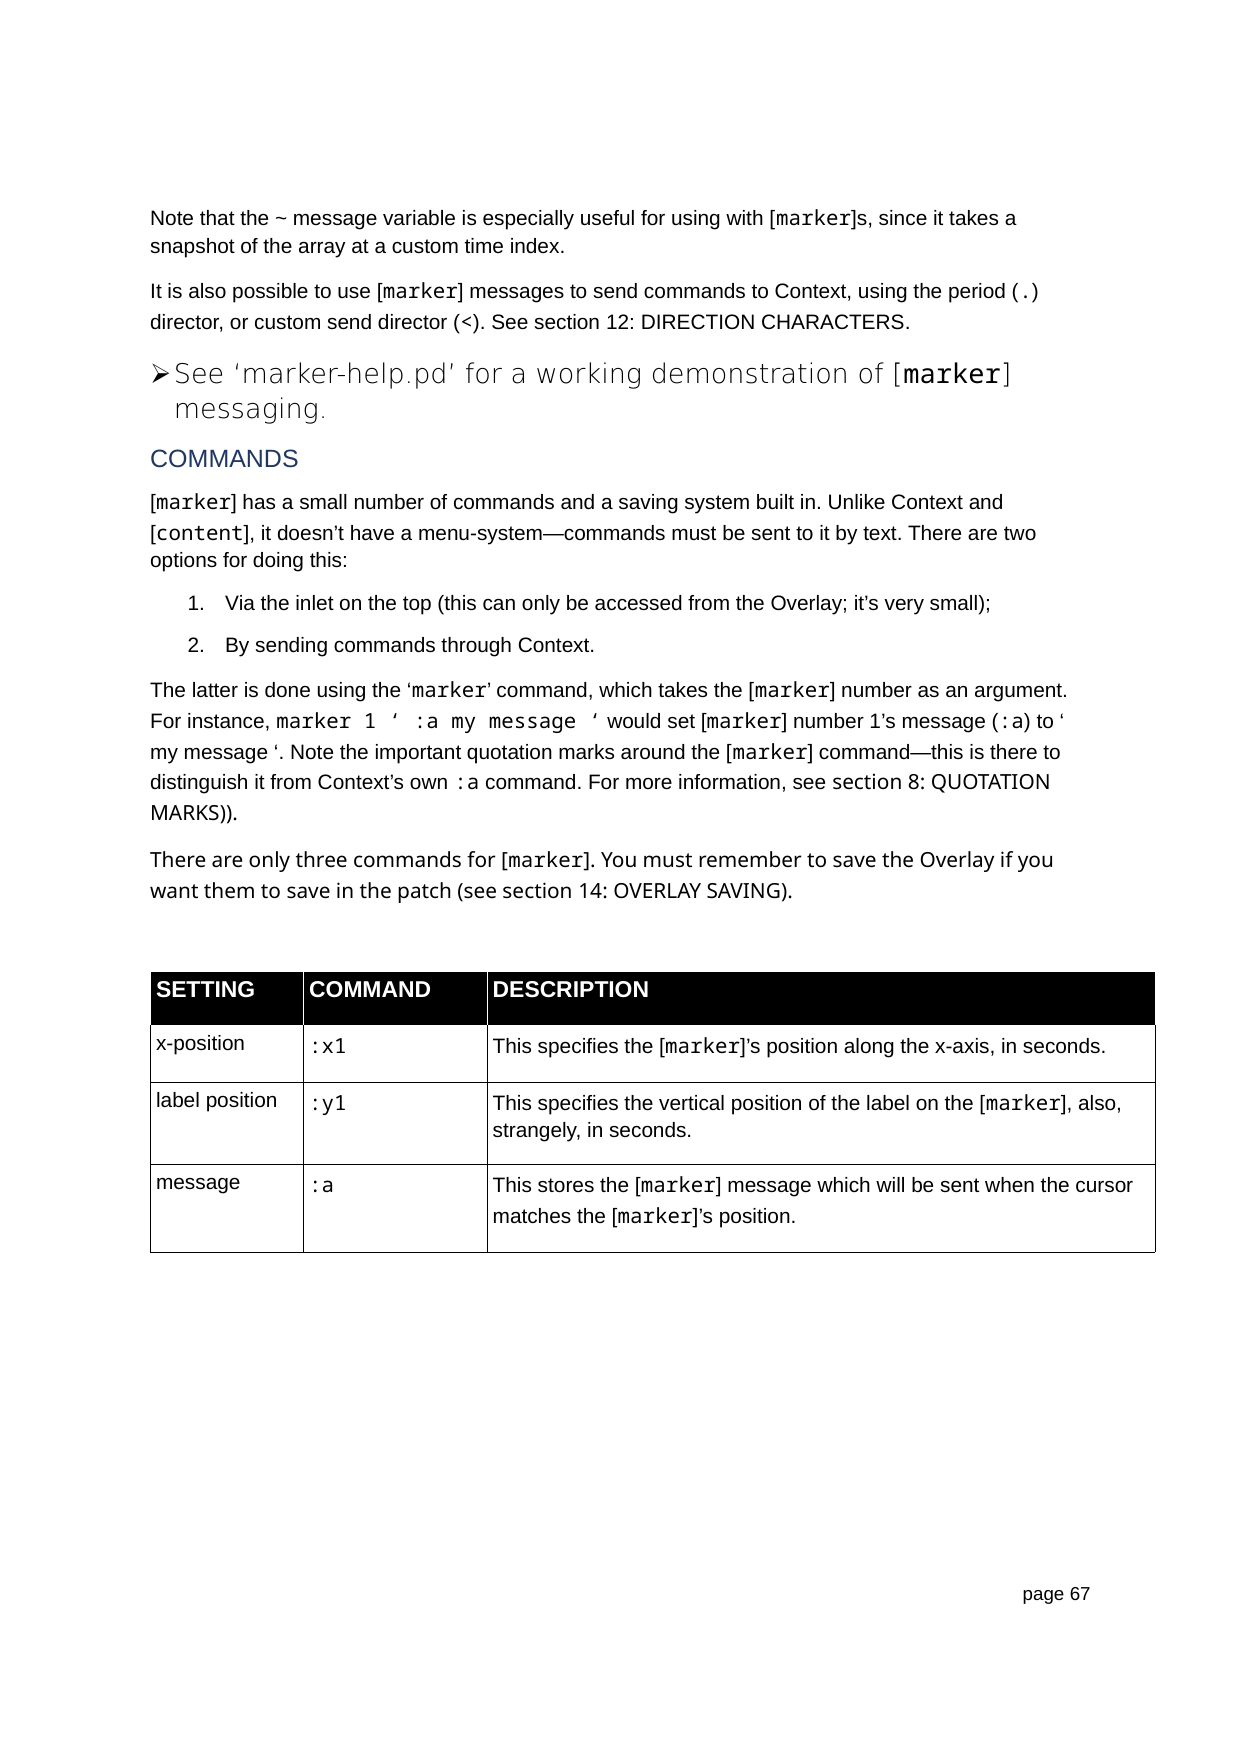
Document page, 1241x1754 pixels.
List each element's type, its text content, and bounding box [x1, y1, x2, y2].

table_cell x-position [151, 1026, 303, 1082]
table_header DESCRIPTION [488, 972, 1155, 1025]
table_cell message [151, 1165, 303, 1252]
table_cell This specifies the vertical position of the label on the [marker], also, strangely, in seconds. [488, 1083, 1155, 1164]
list See ‘marker-help.pd’ for a working demonstration of [marker] messaging. [150, 354, 1090, 425]
text The latter is done using the ‘marker’ command, which takes the [marker] number as an argument. For instance, marker 1 ‘ :a my message ‘ would set [marker] number 1’s message (:a) to ‘ my message ‘. Note the important quotation marks around the [marker] command—this is there to distinguish it from Context’s own :a command. For more information, see section 8: QUOTATION MARKS)). [150, 676, 1090, 826]
list Via the inlet on the top (this can only be accessed from the Overlay; it’s very small); [187, 591, 1090, 614]
text [marker] has a small number of commands and a saving system built in. Unlike Context and [content], it doesn’t have a menu-system—commands must be sent to it by text. There are two options for doing this: [150, 487, 1090, 572]
table_cell label position [151, 1083, 303, 1164]
subtitle COMMANDS [150, 444, 1090, 473]
table_cell :x1 [304, 1026, 487, 1082]
table_cell :a [304, 1165, 487, 1252]
table_cell :y1 [304, 1083, 487, 1164]
text It is also possible to use [marker] messages to send commands to Context, using the period (.) director, or custom send director (<). See section 12: DIRECTION CHARACTERS. [150, 276, 1090, 335]
table_cell This stores the [marker] message which will be sent when the cursor matches the [marker]’s position. [488, 1165, 1155, 1252]
table_header COMMAND [304, 972, 487, 1025]
table_cell This specifies the [marker]’s position along the x-axis, in seconds. [488, 1026, 1155, 1082]
table_header SETTING [151, 972, 303, 1025]
list By sending commands through Context. [187, 633, 1090, 657]
text There are only three commands for [marker]. You must remember to save the Overlay if you want them to save in the patch (see section 14: OVERLAY SAVING). [150, 845, 1090, 904]
text Note that the ~ message variable is especially useful for using with [marker]s, since it takes a snapshot of the array at a custom time index. [150, 203, 1090, 258]
